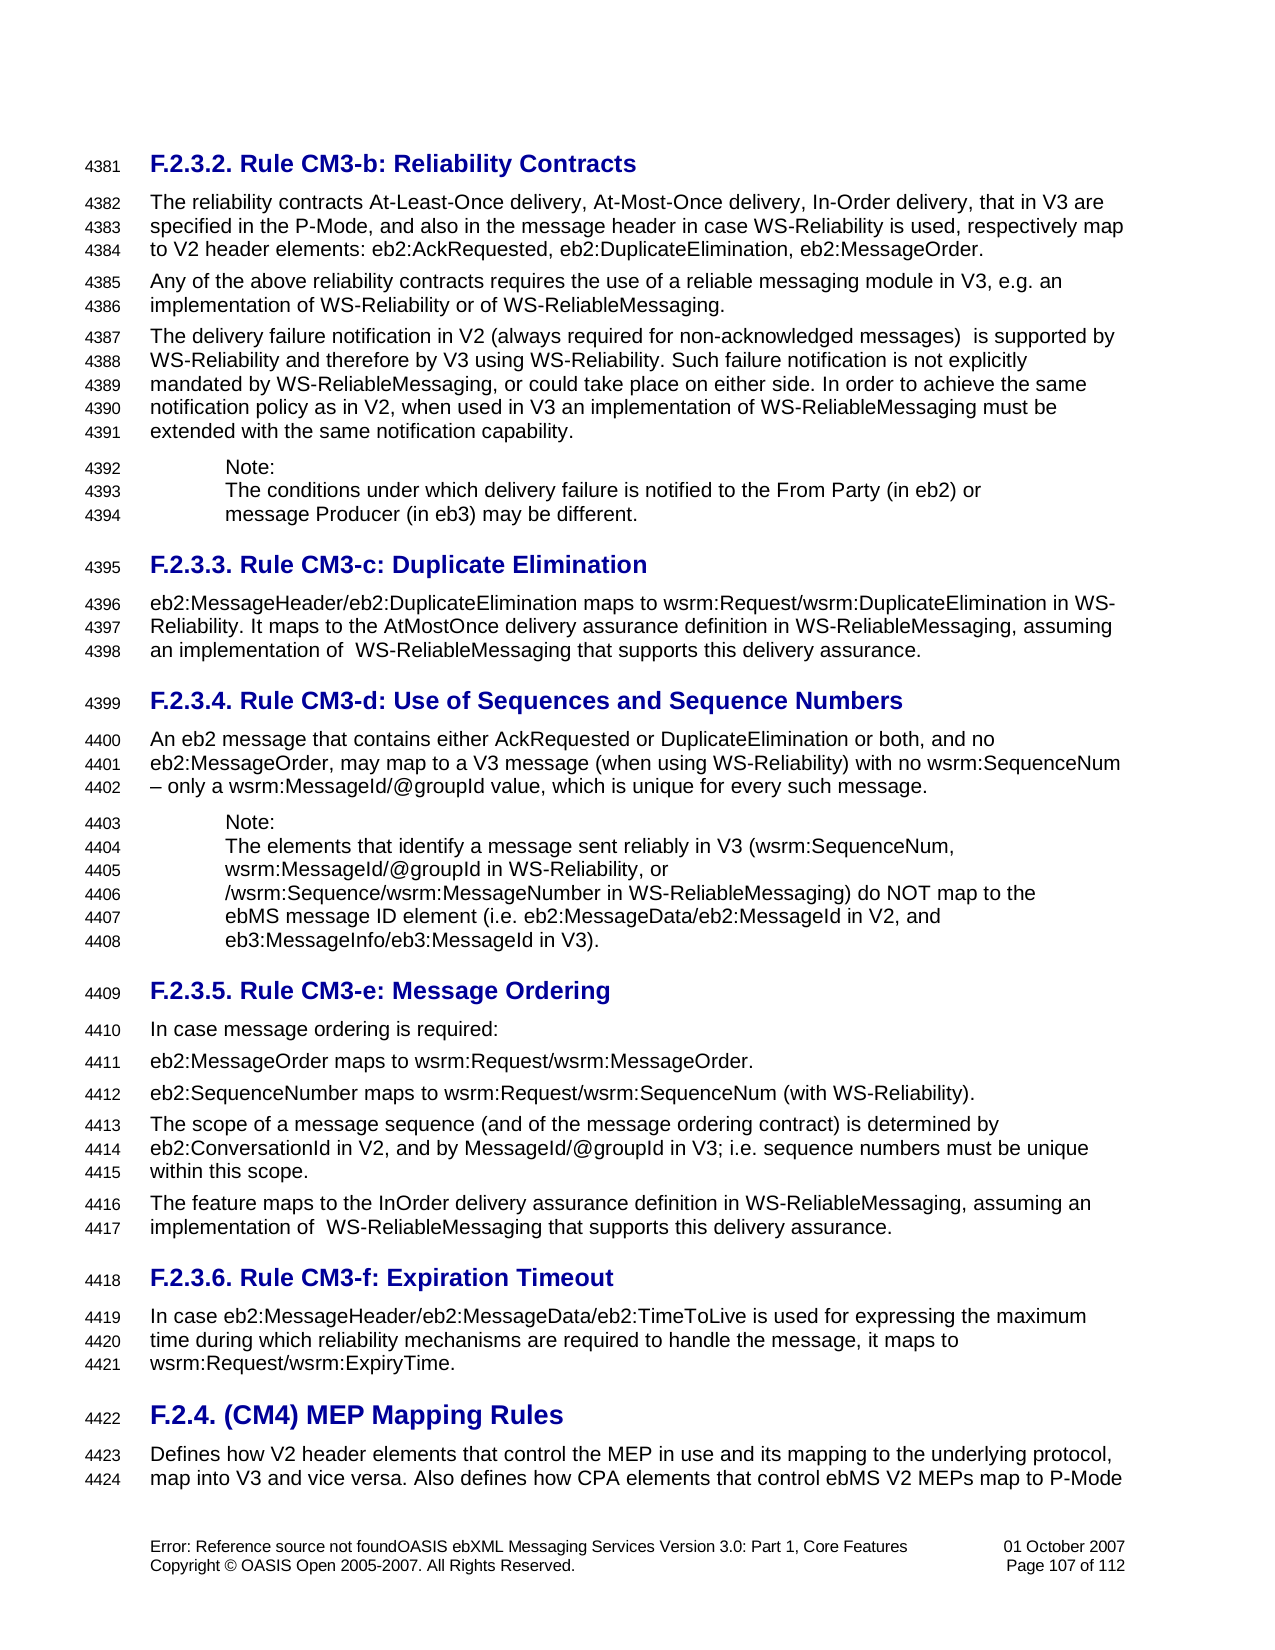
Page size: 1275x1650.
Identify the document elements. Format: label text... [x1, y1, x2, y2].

text Note: The elements that identify a message sent reliably in V3 (wsrm:SequenceNum, wsrm:MessageId/@groupId in WS-Reliability, or /wsrm:Sequence/wsrm:MessageNumber in WS-ReliableMessaging) do NOT map to the ebMS message ID element (i.e. eb2:MessageData/eb2:MessageId in V2, and eb3:MessageInfo/eb3:MessageId in V3). [225, 811, 1050, 952]
subtitle Rule CM3-e: Message Ordering [150, 977, 1125, 1005]
text eb2:MessageHeader/eb2:DuplicateElimination maps to wsrm:Request/wsrm:DuplicateElimination in WS-Reliability. It maps to the AtMostOnce delivery assurance definition in WS-ReliableMessaging, assuming an implementation of WS-ReliableMessaging that supports this delivery assurance. [150, 591, 1125, 662]
text eb2:SequenceNumber maps to wsrm:Request/wsrm:SequenceNum (with WS-Reliability). [150, 1081, 1125, 1104]
subtitle Rule CM3-d: Use of Sequences and Sequence Numbers [150, 687, 1125, 715]
text The delivery failure notification in V2 (always required for non-acknowledged messages) is supported by WS-Reliability and therefore by V3 using WS-Reliability. Such failure notification is not explicitly mandated by WS-ReliableMessaging, or could take place on either side. In order to achieve the same notification policy as in V2, when used in V3 an implementation of WS-ReliableMessaging must be extended with the same notification capability. [150, 325, 1125, 443]
text In case message ordering is required: [150, 1017, 1125, 1041]
text The scope of a message sequence (and of the message ordering contract) is determined by eb2:ConversationId in V2, and by MessageId/@groupId in V3; i.e. sequence numbers must be unique within this scope. [150, 1113, 1125, 1183]
text Defines how V2 header elements that control the MEP in use and its mapping to the underlying protocol, map into V3 and vice versa. Also defines how CPA elements that control ebMS V2 MEPs map to P-Mode [150, 1443, 1125, 1490]
text Note: The conditions under which delivery failure is notified to the From Party (in eb2) or message Producer (in eb3) may be different. [225, 455, 1050, 526]
subtitle (CM4) MEP Mapping Rules [150, 1400, 1125, 1430]
text eb2:MessageOrder maps to wsrm:Request/wsrm:MessageOrder. [150, 1049, 1125, 1073]
text Any of the above reliability contracts requires the use of a reliable messaging module in V3, e.g. an implementation of WS-Reliability or of WS-ReliableMessaging. [150, 269, 1125, 317]
text The reliability contracts At-Least-Once delivery, At-Most-Once delivery, In-Order delivery, that in V3 are specified in the P-Mode, and also in the message header in case WS-Reliability is used, respectively map to V2 header elements: eb2:AckRequested, eb2:DuplicateElimination, eb2:MessageOrder. [150, 191, 1125, 261]
subtitle Rule CM3-f: Expiration Timeout [150, 1264, 1125, 1292]
text In case eb2:MessageHeader/eb2:MessageData/eb2:TimeToLive is used for expressing the maximum time during which reliability mechanisms are required to handle the message, it maps to wsrm:Request/wsrm:ExpiryTime. [150, 1304, 1125, 1375]
subtitle Rule CM3-c: Duplicate Elimination [150, 551, 1125, 579]
text The feature maps to the InOrder delivery assurance definition in WS-ReliableMessaging, assuming an implementation of WS-ReliableMessaging that supports this delivery assurance. [150, 1192, 1125, 1239]
subtitle Rule CM3-b: Reliability Contracts [150, 150, 1125, 178]
text An eb2 message that contains either AckRequested or DuplicateElimination or both, and no eb2:MessageOrder, may map to a V3 message (when using WS-Reliability) with no wsrm:SequenceNum – only a wsrm:MessageId/@groupId value, which is unique for every such message. [150, 727, 1125, 798]
